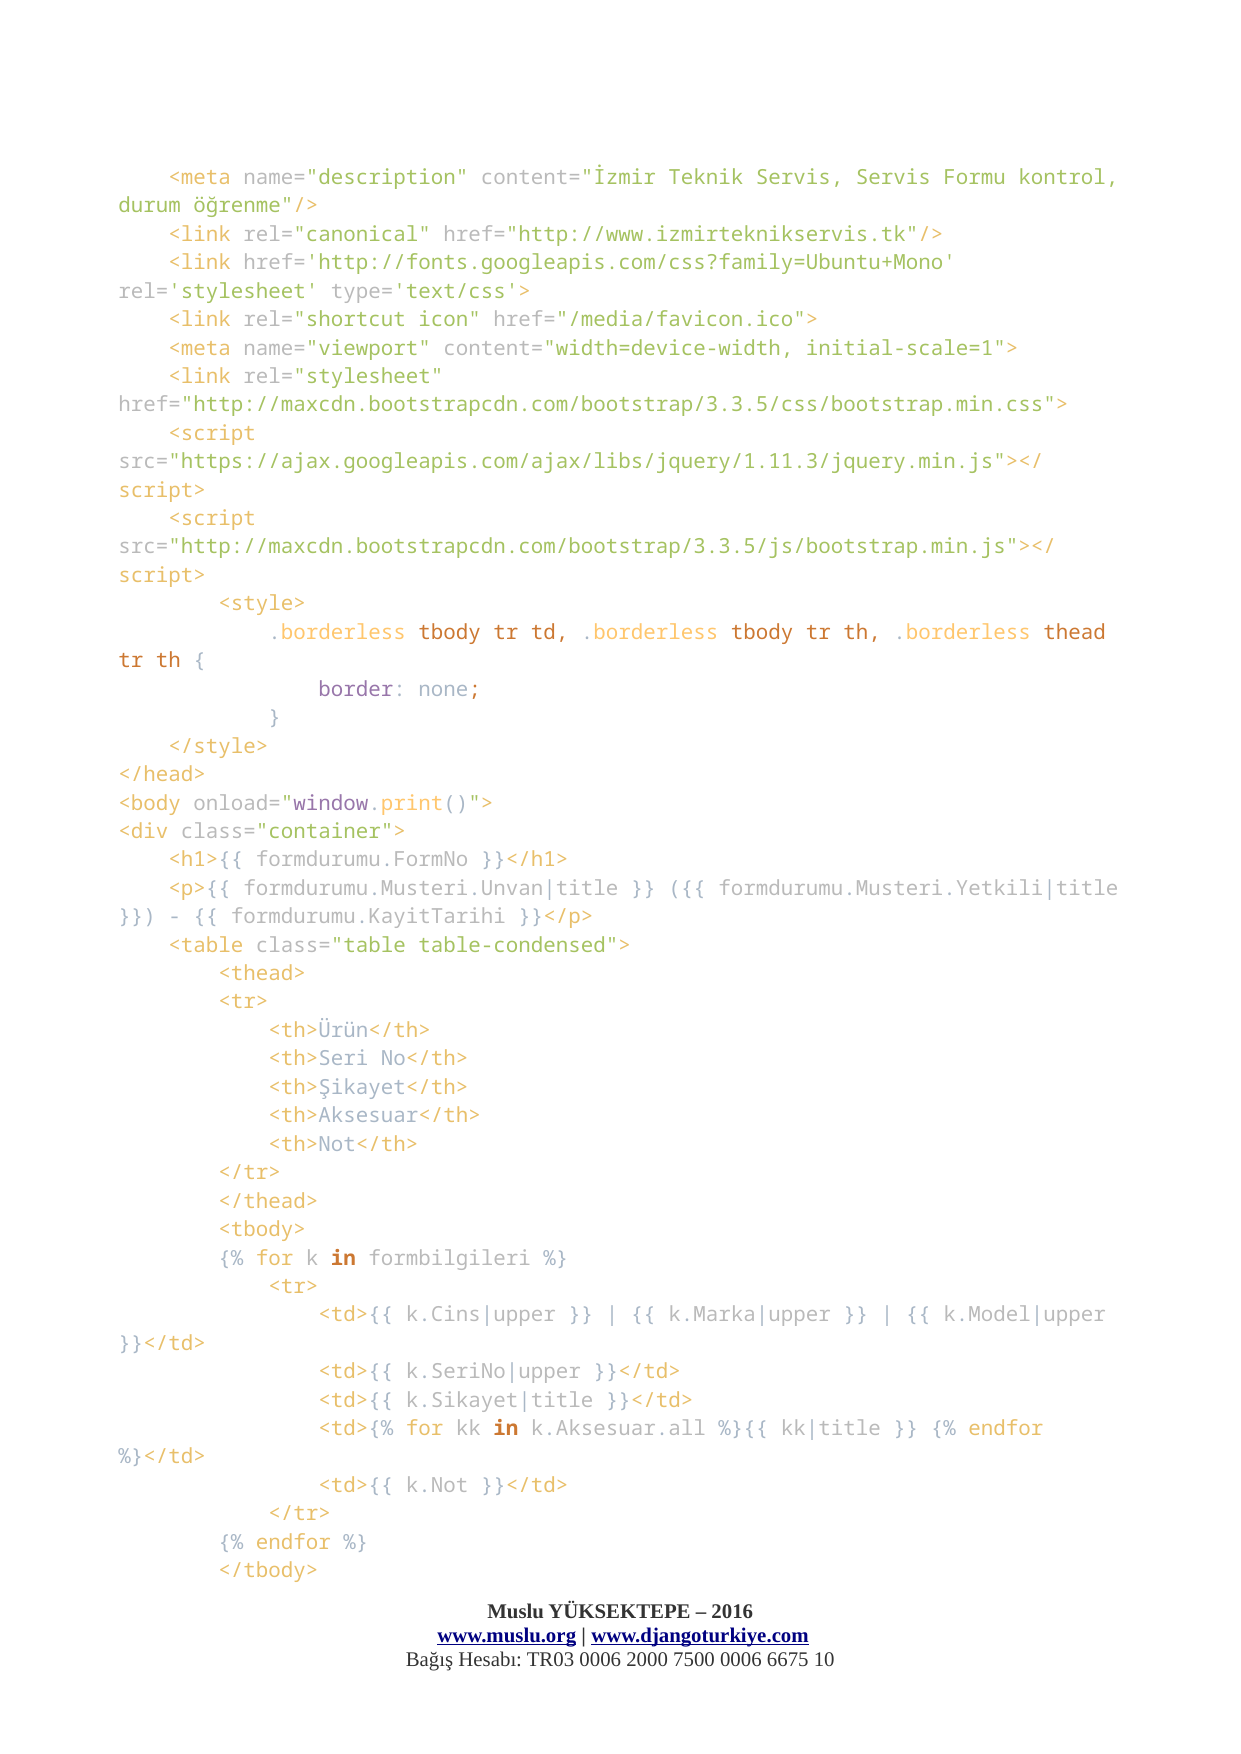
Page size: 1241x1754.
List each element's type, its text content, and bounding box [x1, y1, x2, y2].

text <td>{{ k.SeriNo|upper }}</td> [118, 1356, 1122, 1385]
text <table class="table table-condensed"> [118, 930, 1122, 958]
text <tr> [118, 987, 1122, 1015]
text .borderless tbody tr td, .borderless tbody tr th, .borderless thead tr th { [118, 617, 1122, 674]
text <thead> [118, 958, 1122, 987]
text </thead> [118, 1186, 1122, 1214]
text <tbody> [118, 1214, 1122, 1243]
text <th>Şikayet</th> [118, 1072, 1122, 1100]
text <td>{% for kk in k.Aksesuar.all %}{{ kk|title }} {% endfor %}</td> [118, 1413, 1122, 1470]
text <th>Not</th> [118, 1129, 1122, 1157]
text <script src="http://maxcdn.bootstrapcdn.com/bootstrap/3.3.5/js/bootstrap.min.js"></script> [118, 503, 1122, 588]
text <td>{{ k.Not }}</td> [118, 1470, 1122, 1498]
text <body onload="window.print()"> [118, 788, 1122, 816]
text <meta name="description" content="İzmir Teknik Servis, Servis Formu kontrol, durum öğrenme"/> [118, 162, 1122, 219]
text <td>{{ k.Sikayet|title }}</td> [118, 1385, 1122, 1413]
text <div class="container"> [118, 816, 1122, 844]
text </tr> [118, 1157, 1122, 1186]
text <td>{{ k.Cins|upper }} | {{ k.Marka|upper }} | {{ k.Model|upper }}</td> [118, 1299, 1122, 1356]
text </style> [118, 731, 1122, 759]
text {% endfor %} [118, 1527, 1122, 1555]
text <th>Seri No</th> [118, 1043, 1122, 1072]
text </tbody> [118, 1555, 1122, 1584]
text </tr> [118, 1498, 1122, 1527]
text } [118, 702, 1122, 731]
text <script src="https://ajax.googleapis.com/ajax/libs/jquery/1.11.3/jquery.min.js"></script> [118, 418, 1122, 503]
text <style> [118, 588, 1122, 617]
text <h1>{{ formdurumu.FormNo }}</h1> [118, 844, 1122, 873]
text border: none; [118, 674, 1122, 702]
text <link rel="stylesheet" href="http://maxcdn.bootstrapcdn.com/bootstrap/3.3.5/css/bootstrap.min.css"> [118, 361, 1122, 418]
text </head> [118, 759, 1122, 788]
text <meta name="viewport" content="width=device-width, initial-scale=1"> [118, 333, 1122, 361]
text <tr> [118, 1271, 1122, 1299]
text <p>{{ formdurumu.Musteri.Unvan|title }} ({{ formdurumu.Musteri.Yetkili|title }}) - {{ formdurumu.KayitTarihi }}</p> [118, 873, 1122, 930]
text <link rel="canonical" href="http://www.izmirteknikservis.tk"/> [118, 219, 1122, 247]
text <th>Ürün</th> [118, 1015, 1122, 1043]
text <link href='http://fonts.googleapis.com/css?family=Ubuntu+Mono' rel='stylesheet' type='text/css'> [118, 247, 1122, 304]
text <link rel="shortcut icon" href="/media/favicon.ico"> [118, 304, 1122, 333]
text <th>Aksesuar</th> [118, 1100, 1122, 1129]
text {% for k in formbilgileri %} [118, 1243, 1122, 1271]
